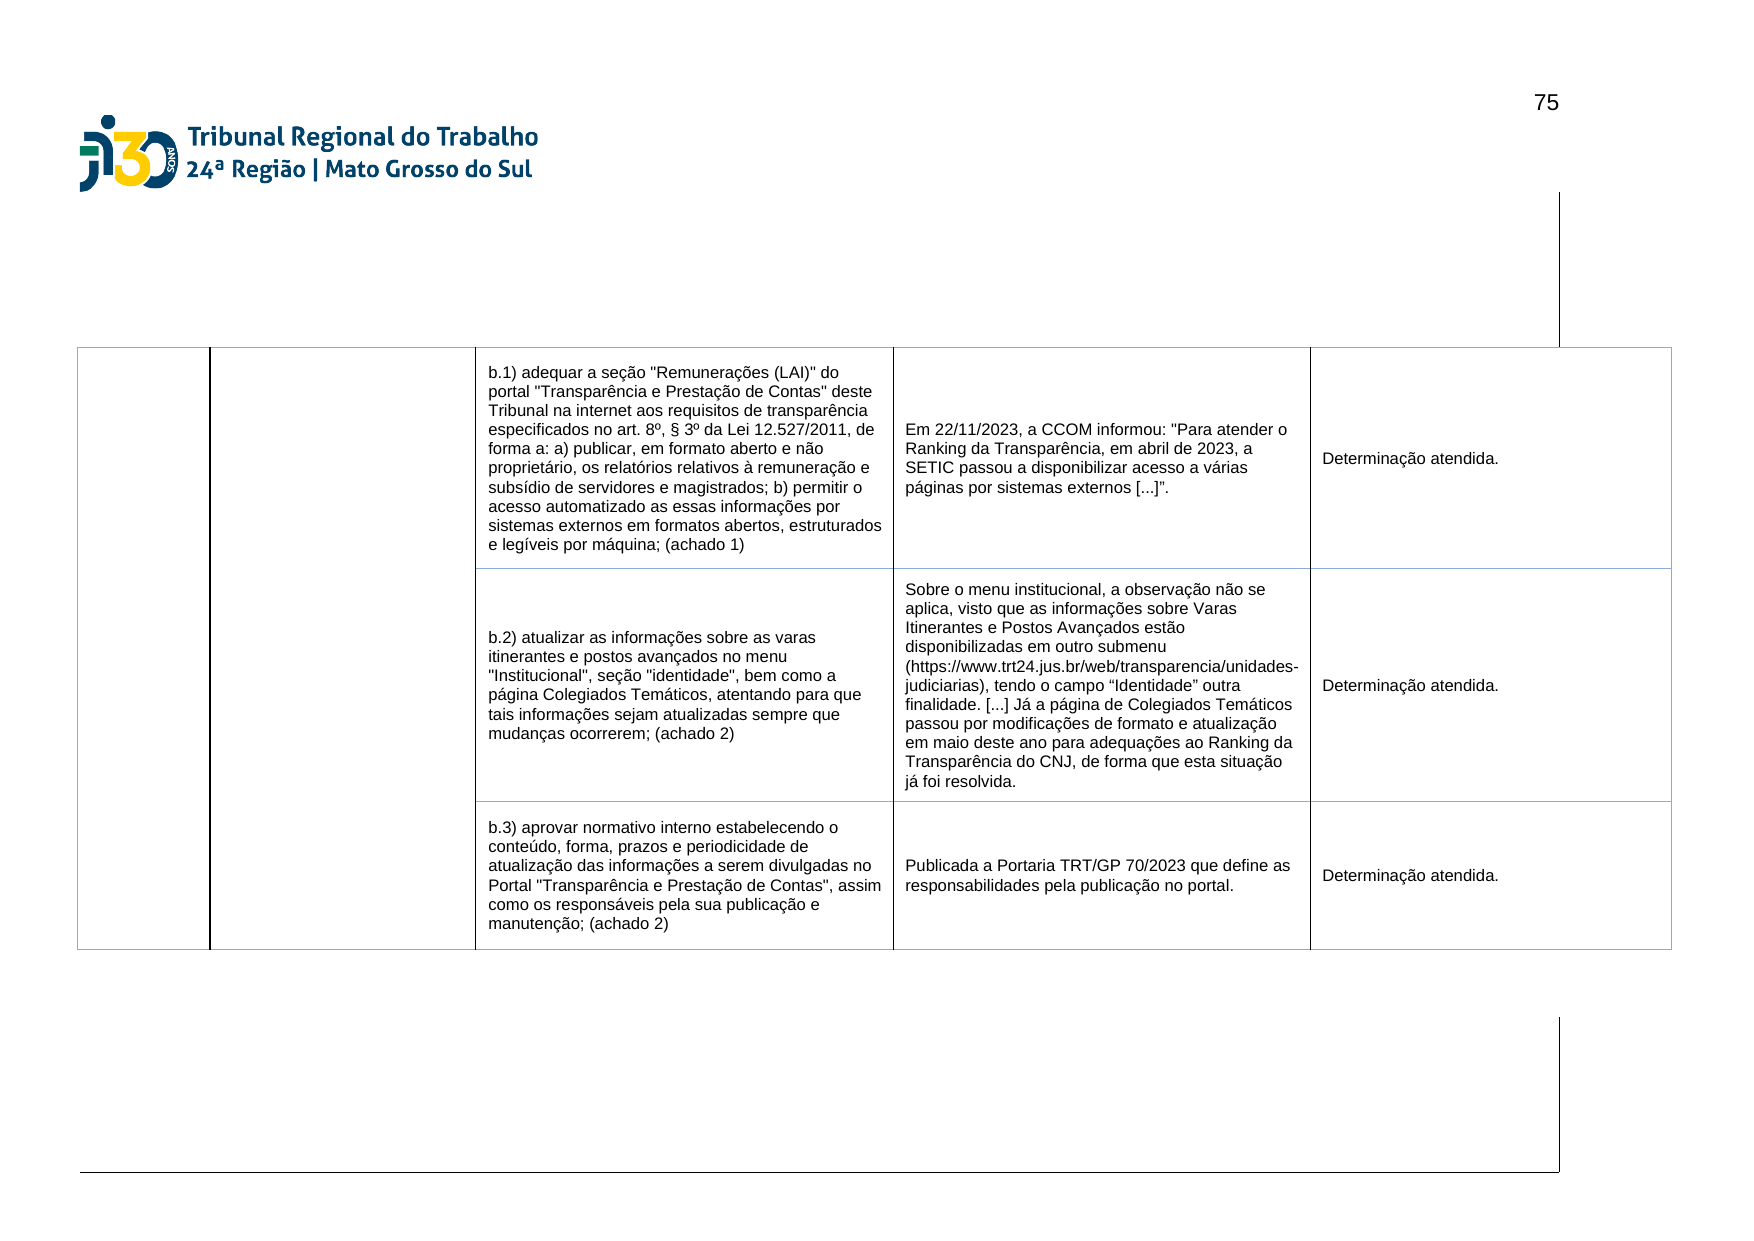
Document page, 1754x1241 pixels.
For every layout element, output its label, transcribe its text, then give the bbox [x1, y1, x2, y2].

table_cell Publicada a Portaria TRT/GP 70/2023 que define as responsabilidades pela publicação no portal. [894, 802, 1310, 949]
table_cell b.1) adequar a seção "Remunerações (LAI)" do portal "Transparência e Prestação de Contas" deste Tribunal na internet aos requisitos de transparência especificados no art. 8º, § 3º da Lei 12.527/2011, de forma a: a) publicar, em formato aberto e não proprietário, os relatórios relativos à remuneração e subsídio de servidores e magistrados; b) permitir o acesso automatizado as essas informações por sistemas externos em formatos abertos, estruturados e legíveis por máquina; (achado 1) [476, 348, 893, 568]
table_cell b.3) aprovar normativo interno estabelecendo o conteúdo, forma, prazos e periodicidade de atualização das informações a serem divulgadas no Portal "Transparência e Prestação de Contas", assim como os responsáveis pela sua publicação e manutenção; (achado 2) [476, 802, 893, 949]
table_cell Determinação atendida. [1311, 569, 1671, 801]
table_cell Determinação atendida. [1311, 348, 1671, 568]
table_cell Determinação atendida. [1311, 802, 1671, 949]
table_cell b.2) atualizar as informações sobre as varas itinerantes e postos avançados no menu "Institucional", seção "identidade", bem como a página Colegiados Temáticos, atentando para que tais informações sejam atualizadas sempre que mudanças ocorrerem; (achado 2) [476, 569, 893, 801]
table_cell [78, 348, 209, 949]
table_cell Em 22/11/2023, a CCOM informou: "Para atender o Ranking da Transparência, em abril de 2023, a SETIC passou a disponibilizar acesso a várias páginas por sistemas externos [...]”. [894, 348, 1310, 568]
table_cell [211, 348, 475, 949]
table_cell Sobre o menu institucional, a observação não se aplica, visto que as informações sobre Varas Itinerantes e Postos Avançados estão disponibilizadas em outro submenu (https://www.trt24.jus.br/web/transparencia/unidades-judiciarias), tendo o campo “Identidade” outra finalidade. [...] Já a página de Colegiados Temáticos passou por modificações de formato e atualização em maio deste ano para adequações ao Ranking da Transparência do CNJ, de forma que esta situação já foi resolvida. [894, 569, 1310, 801]
